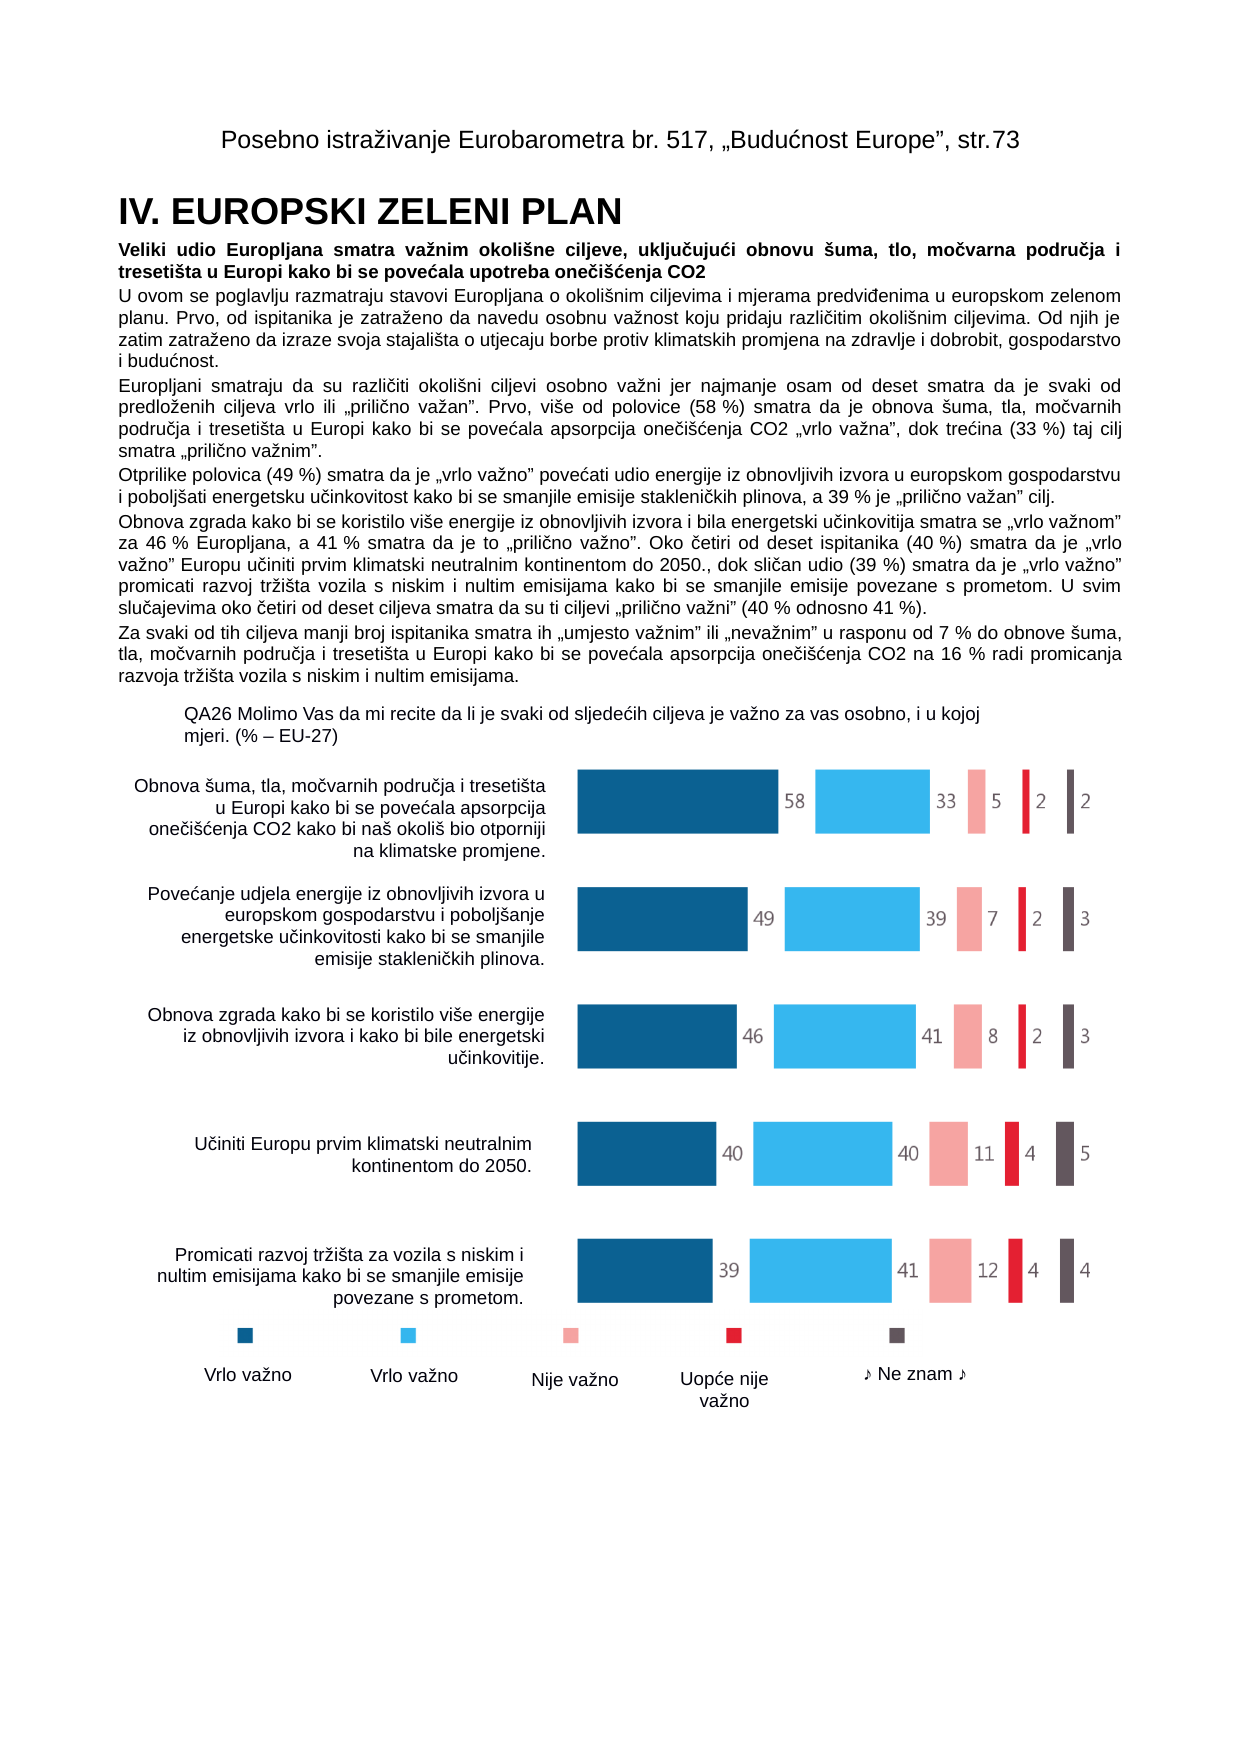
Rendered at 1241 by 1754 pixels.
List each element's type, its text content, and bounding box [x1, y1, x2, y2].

text U ovom se poglavlju razmatraju stavovi Europljana o okolišnim ciljevima i mjerama predviđenima u europskom zelenom planu. Prvo, od ispitanika je zatraženo da navedu osobnu važnost koju pridaju različitim okolišnim ciljevima. Od njih je zatim zatraženo da izraze svoja stajališta o utjecaju borbe protiv klimatskih promjena na zdravlje i dobrobit, gospodarstvo i budućnost. [118, 285, 1122, 371]
text Veliki udio Europljana smatra važnim okolišne ciljeve, uključujući obnovu šuma, tlo, močvarna područja i tresetišta u Europi kako bi se povećala upotreba onečišćenja CO2 [118, 239, 1122, 282]
picture [219, 752, 1098, 1357]
text Obnova zgrada kako bi se koristilo više energije iz obnovljivih izvora i bila energetski učinkovitija smatra se „vrlo važnom” za 46 % Europljana, a 41 % smatra da je to „prilično važno”. Oko četiri od deset ispitanika (40 %) smatra da je „vrlo važno” Europu učiniti prvim klimatski neutralnim kontinentom do 2050., dok sličan udio (39 %) smatra da je „vrlo važno” promicati razvoj tržišta vozila s niskim i nultim emisijama kako bi se smanjile emisije povezane s prometom. U svim slučajevima oko četiri od deset ciljeva smatra da su ti ciljevi „prilično važni” (40 % odnosno 41 %). [118, 511, 1122, 618]
text Otprilike polovica (49 %) smatra da je „vrlo važno” povećati udio energije iz obnovljivih izvora u europskom gospodarstvu i poboljšati energetsku učinkovitost kako bi se smanjile emisije stakleničkih plinova, a 39 % je „prilično važan” cilj. [118, 464, 1122, 507]
text Za svaki od tih ciljeva manji broj ispitanika smatra ih „umjesto važnim” ili „nevažnim” u rasponu od 7 % do obnove šuma, tla, močvarnih područja i tresetišta u Europi kako bi se povećala apsorpcija onečišćenja CO2 na 16 % radi promicanja razvoja tržišta vozila s niskim i nultim emisijama. [118, 622, 1122, 686]
subtitle IV. EUROPSKI ZELENI PLAN [118, 189, 1122, 232]
text Europljani smatraju da su različiti okolišni ciljevi osobno važni jer najmanje osam od deset smatra da je svaki od predloženih ciljeva vrlo ili „prilično važan”. Prvo, više od polovice (58 %) smatra da je obnova šuma, tla, močvarnih područja i tresetišta u Europi kako bi se povećala apsorpcija onečišćenja CO2 „vrlo važna”, dok trećina (33 %) taj cilj smatra „prilično važnim”. [118, 375, 1122, 461]
